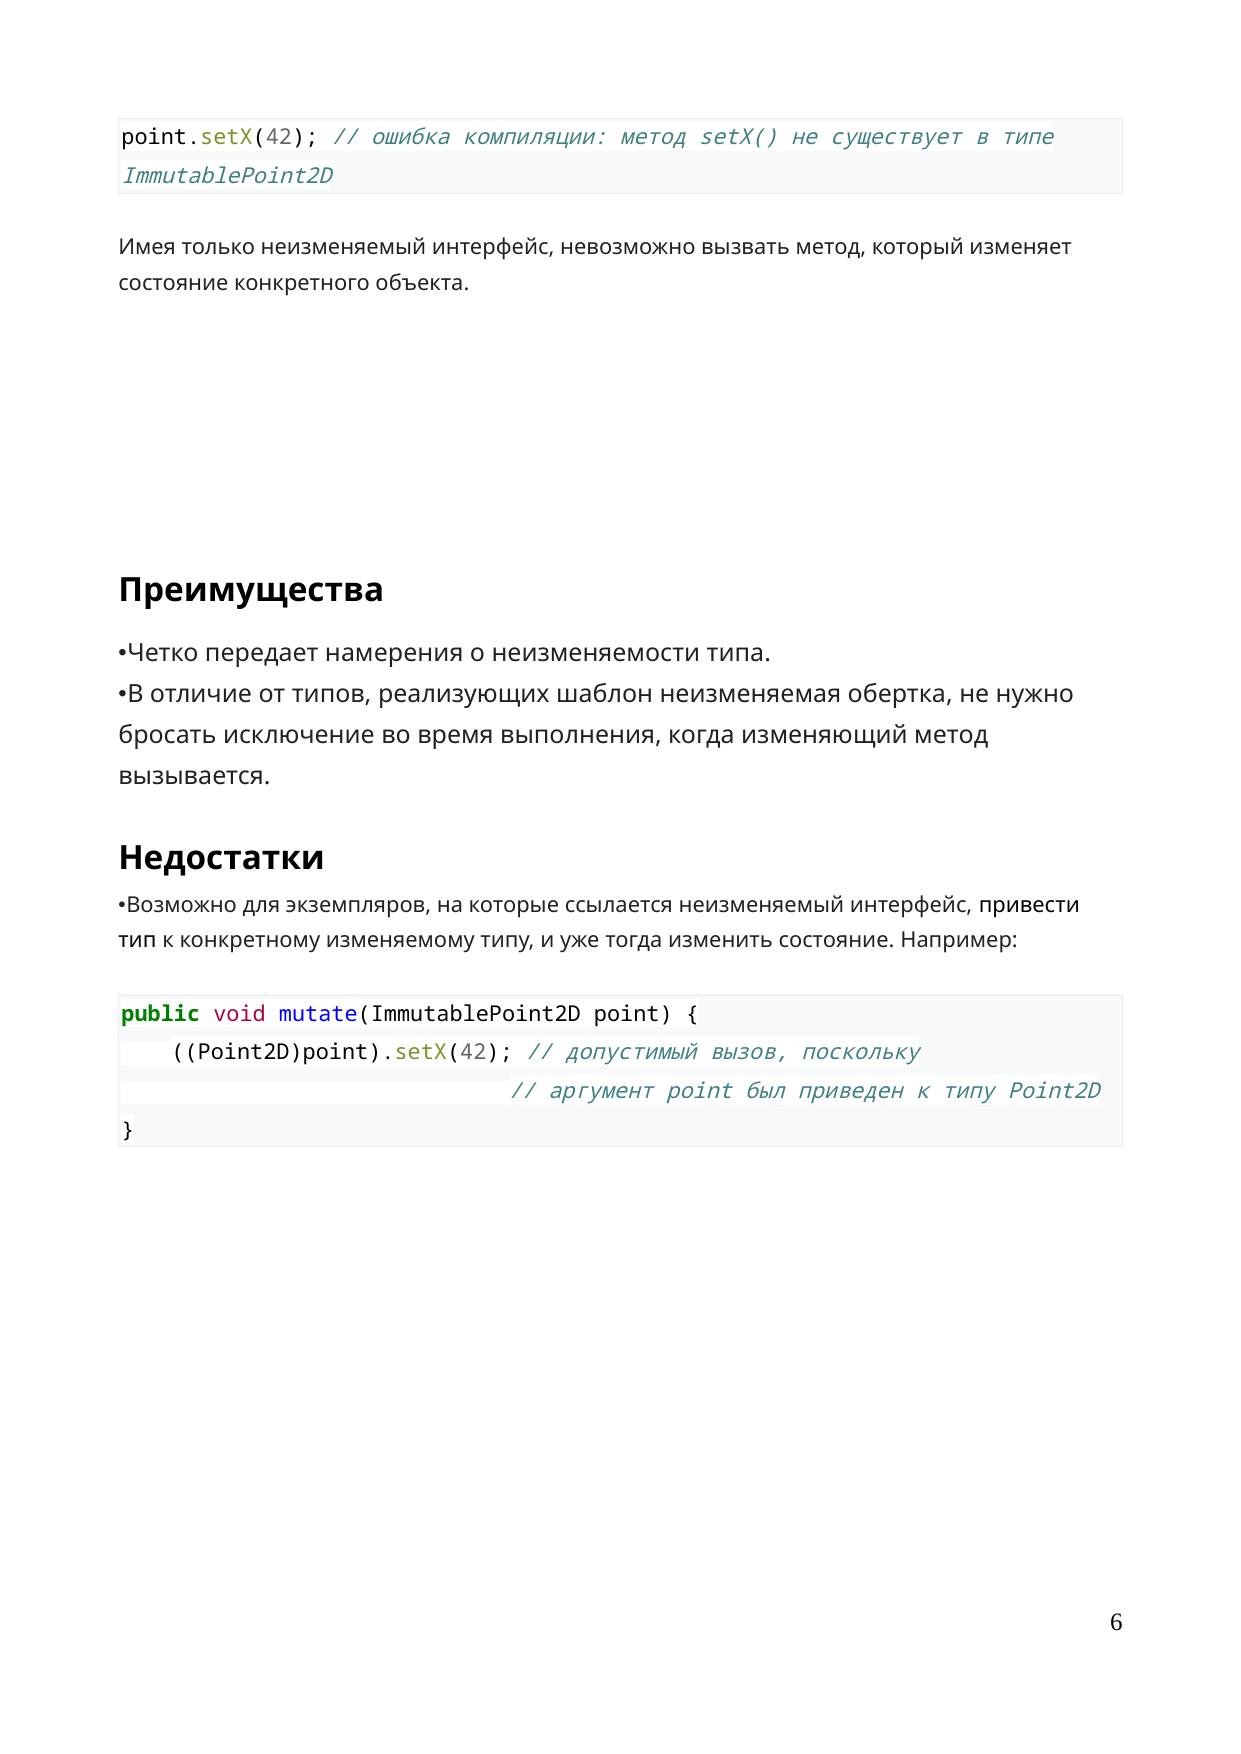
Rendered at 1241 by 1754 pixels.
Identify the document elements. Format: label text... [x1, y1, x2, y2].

text Недостатки [118, 834, 1122, 879]
text public void mutate(ImmutablePoint2D point) { [119, 996, 1122, 1027]
text Преимущества [118, 566, 1122, 611]
list Четко передает намерения о неизменяемости типа. [118, 635, 1122, 669]
list В отличие от типов, реализующих шаблон неизменяемая обертка, не нужно бросать исключение во время выполнения, когда изменяющий метод вызывается. [118, 676, 1122, 792]
text Имея только неизменяемый интерфейс, невозможно вызвать метод, который изменяет состояние конкретного объекта. [118, 231, 1122, 296]
list Возможно для экземпляров, на которые ссылается неизменяемый интерфейс, привести тип к конкретному изменяемому типу, и уже тогда изменить состояние. Например: [118, 889, 1122, 954]
text } [119, 1111, 1122, 1146]
text // аргумент point был приведен к типу Point2D [119, 1072, 1122, 1105]
text ((Point2D)point).setX(42); // допустимый вызов, поскольку [119, 1033, 1122, 1066]
text point.setX(42); // ошибка компиляции: метод setX() не существует в типе ImmutablePoint2D [119, 119, 1122, 193]
